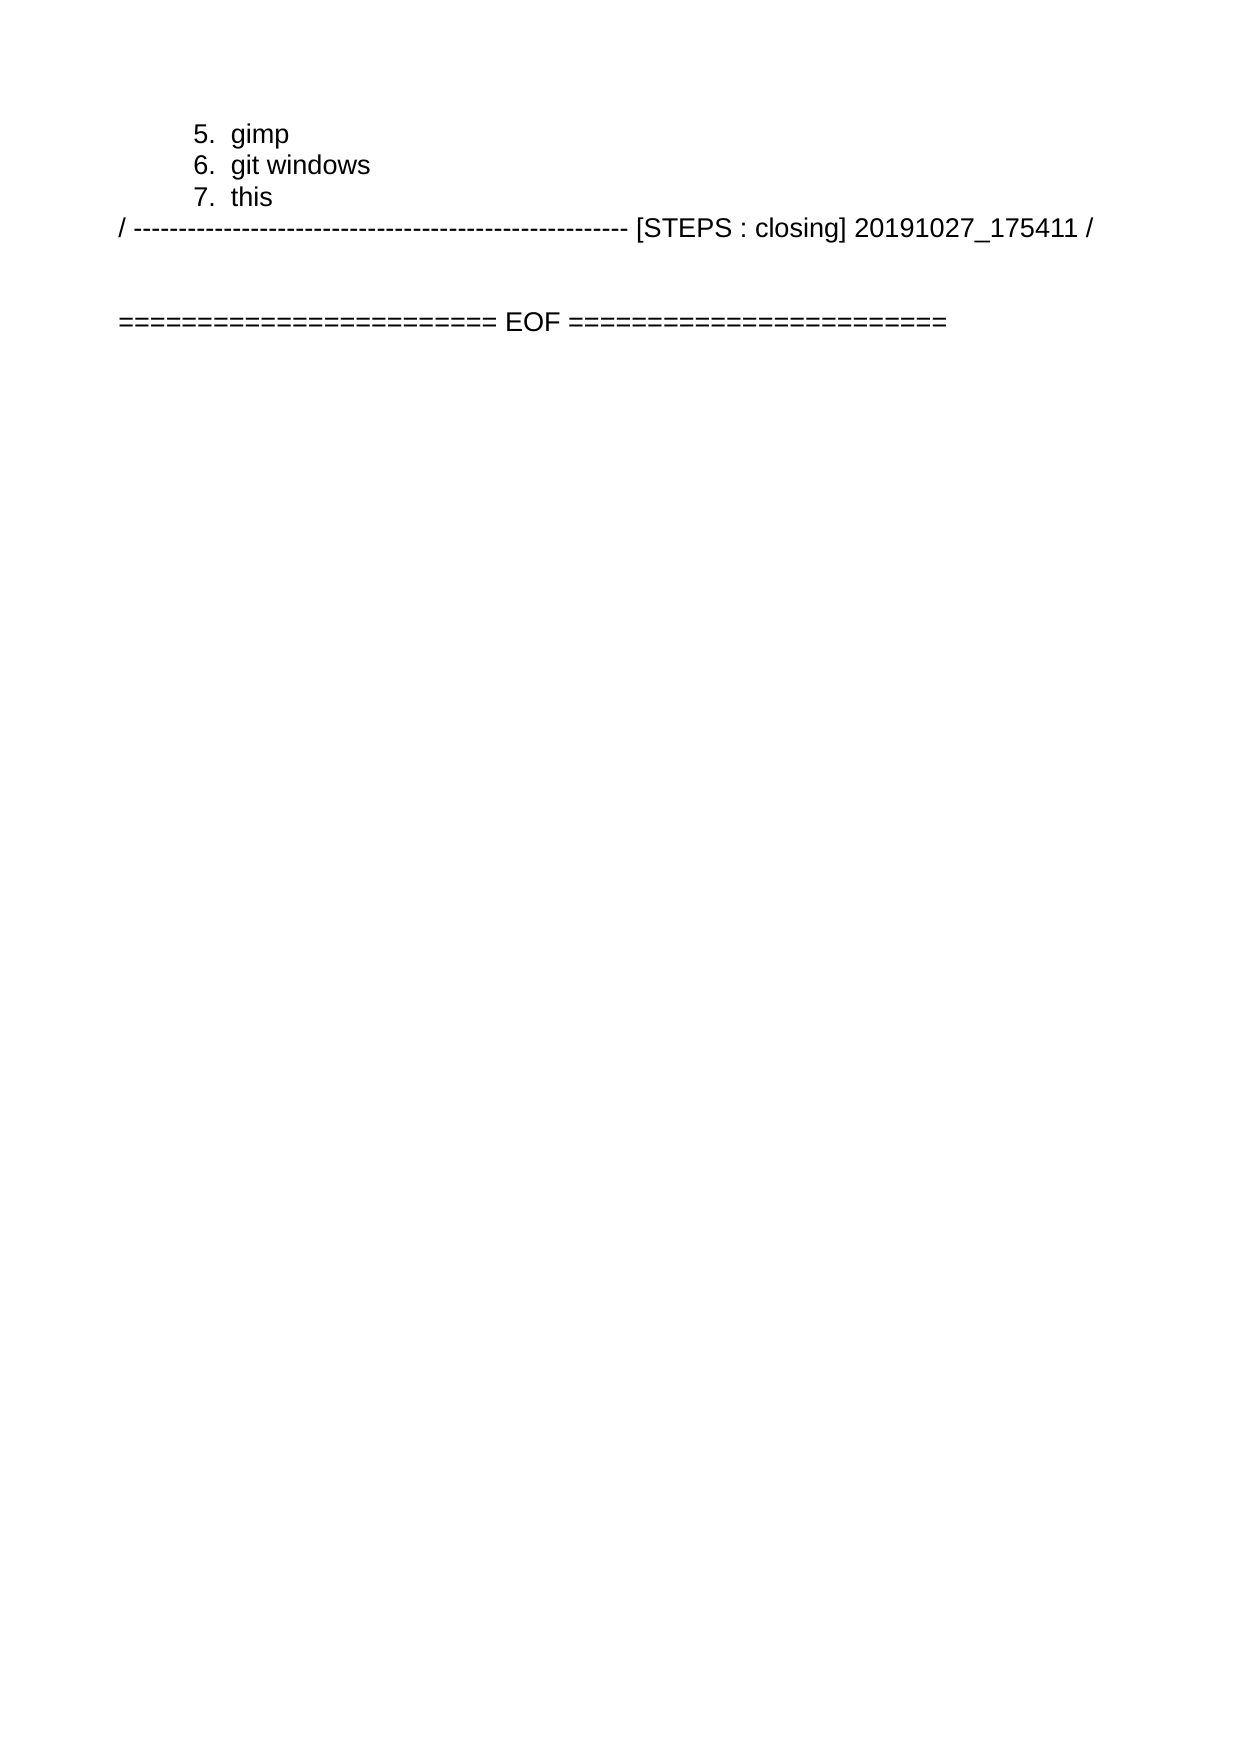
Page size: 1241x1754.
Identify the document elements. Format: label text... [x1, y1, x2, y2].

list this [193, 181, 1122, 212]
text / ------------------------------------------------------- [STEPS : closing] 20191027_175411 / [118, 212, 1122, 243]
text ======================== EOF ======================== [118, 306, 1122, 337]
list gimp [193, 118, 1122, 149]
list git windows [193, 149, 1122, 181]
